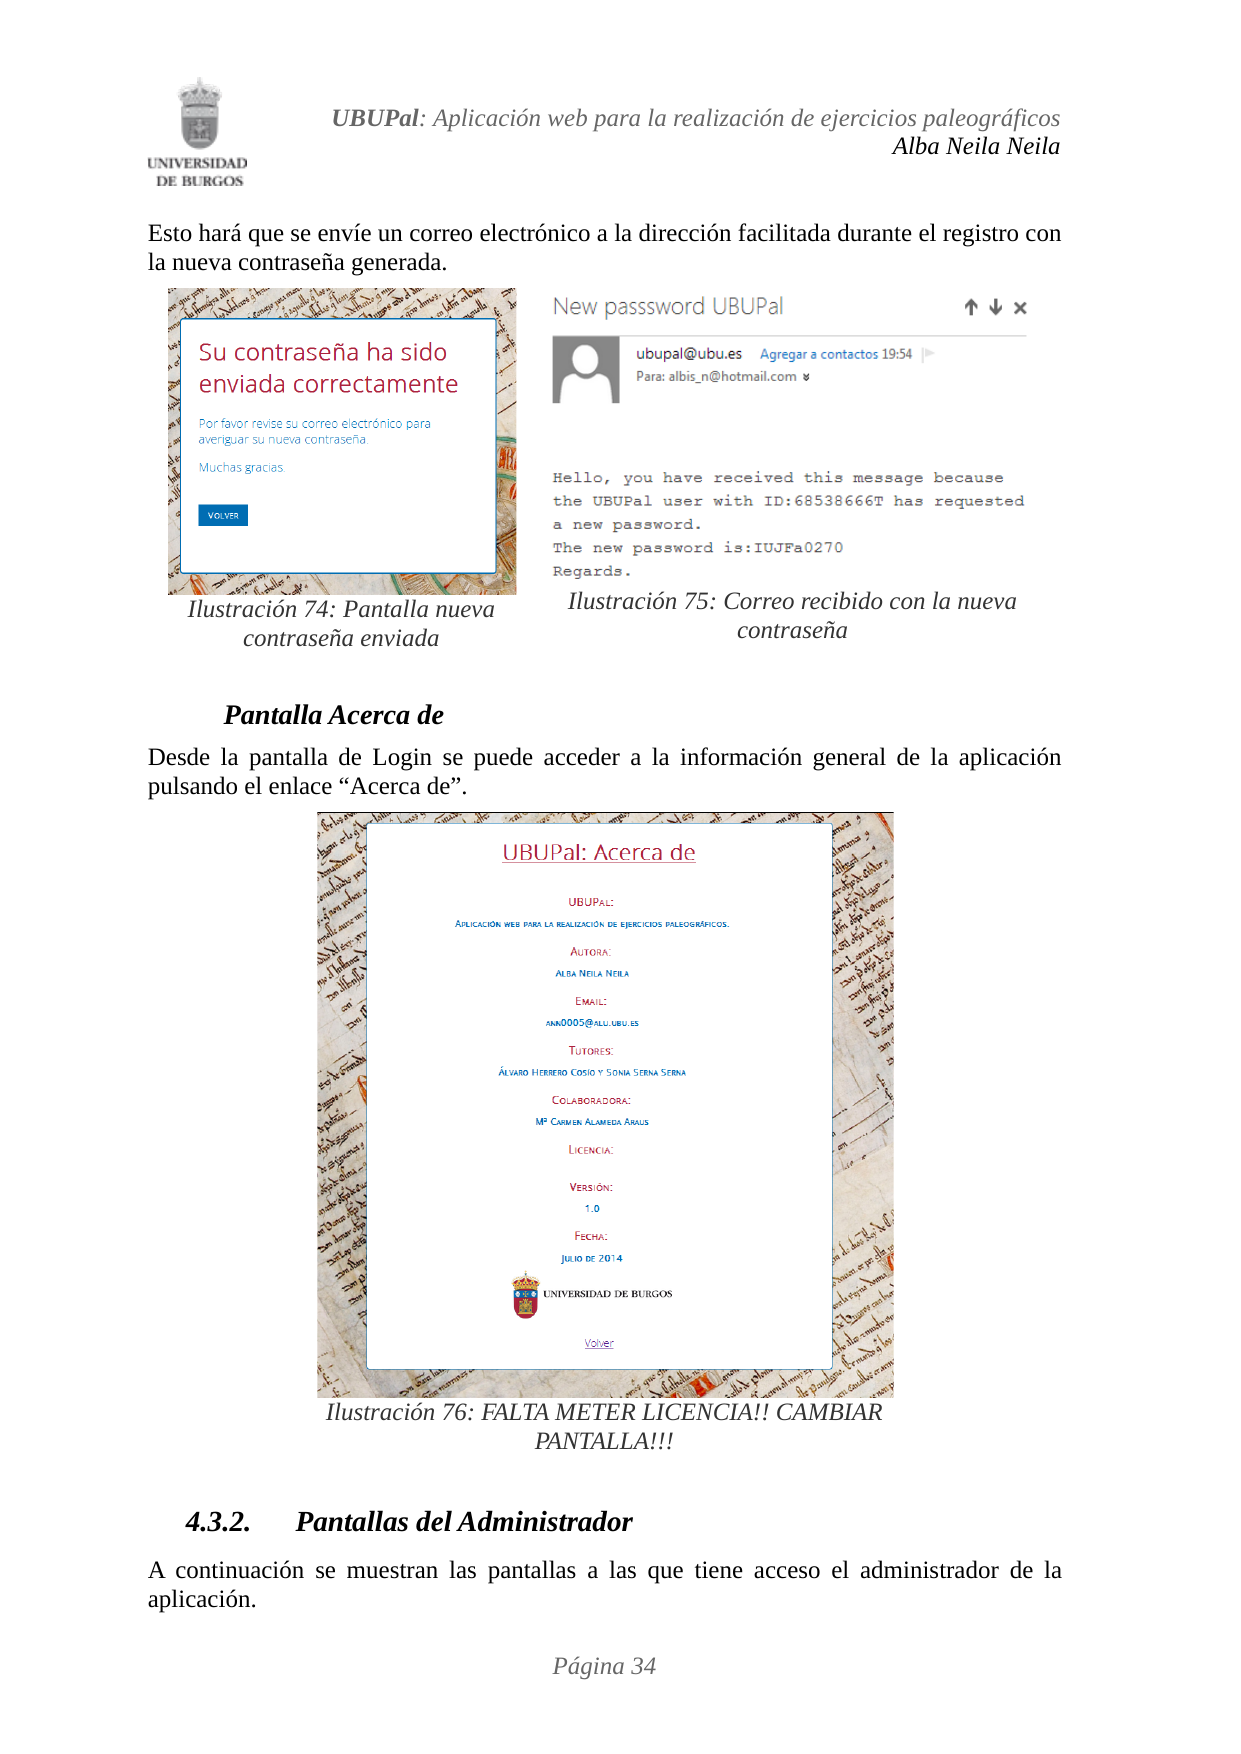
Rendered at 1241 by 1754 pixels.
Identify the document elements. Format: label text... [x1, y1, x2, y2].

picture [317, 812, 894, 1398]
picture [168, 288, 517, 595]
text Ilustración 74: Pantalla nueva contraseña enviada [168, 595, 517, 652]
text Desde la pantalla de Login se puede acceder a la información general de la aplicación pulsando el enlace “Acerca de”. [148, 742, 1063, 800]
text Esto hará que se envíe un correo electrónico a la dirección facilitada durante el registro con la nueva contraseña generada. [148, 218, 1063, 276]
picture [147, 77, 247, 186]
subtitle Pantallas del Administrador [186, 1504, 1063, 1538]
text Ilustración 76: FALTA METER LICENCIA!! CAMBIAR PANTALLA!!! [317, 1398, 893, 1455]
subtitle Pantalla Acerca de [186, 698, 1063, 730]
text A continuación se muestran las pantallas a las que tiene acceso el administrador de la aplicación. [148, 1556, 1063, 1613]
text Ilustración 75: Correo recibido con la nueva contraseña [544, 305, 1043, 644]
